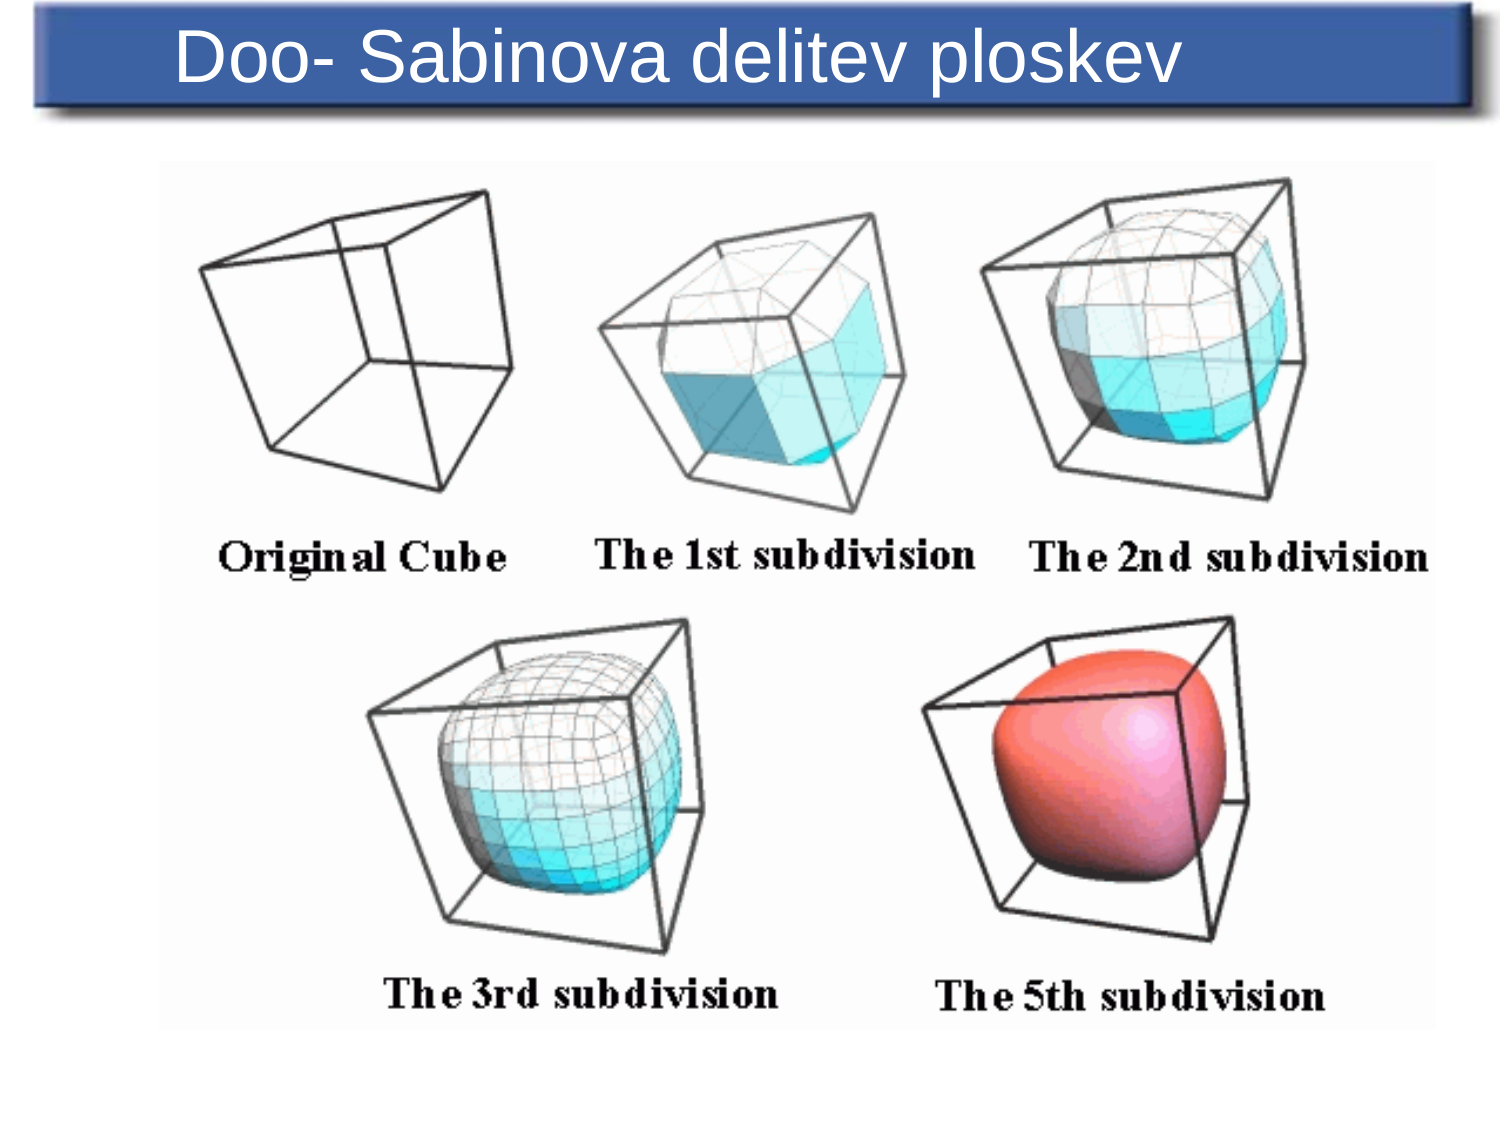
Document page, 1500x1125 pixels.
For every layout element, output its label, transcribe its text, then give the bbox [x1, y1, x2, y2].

text_box Doo- Sabinova delitev ploskev [159, 0, 1199, 106]
picture [32, 0, 1500, 127]
picture [159, 161, 1436, 1030]
